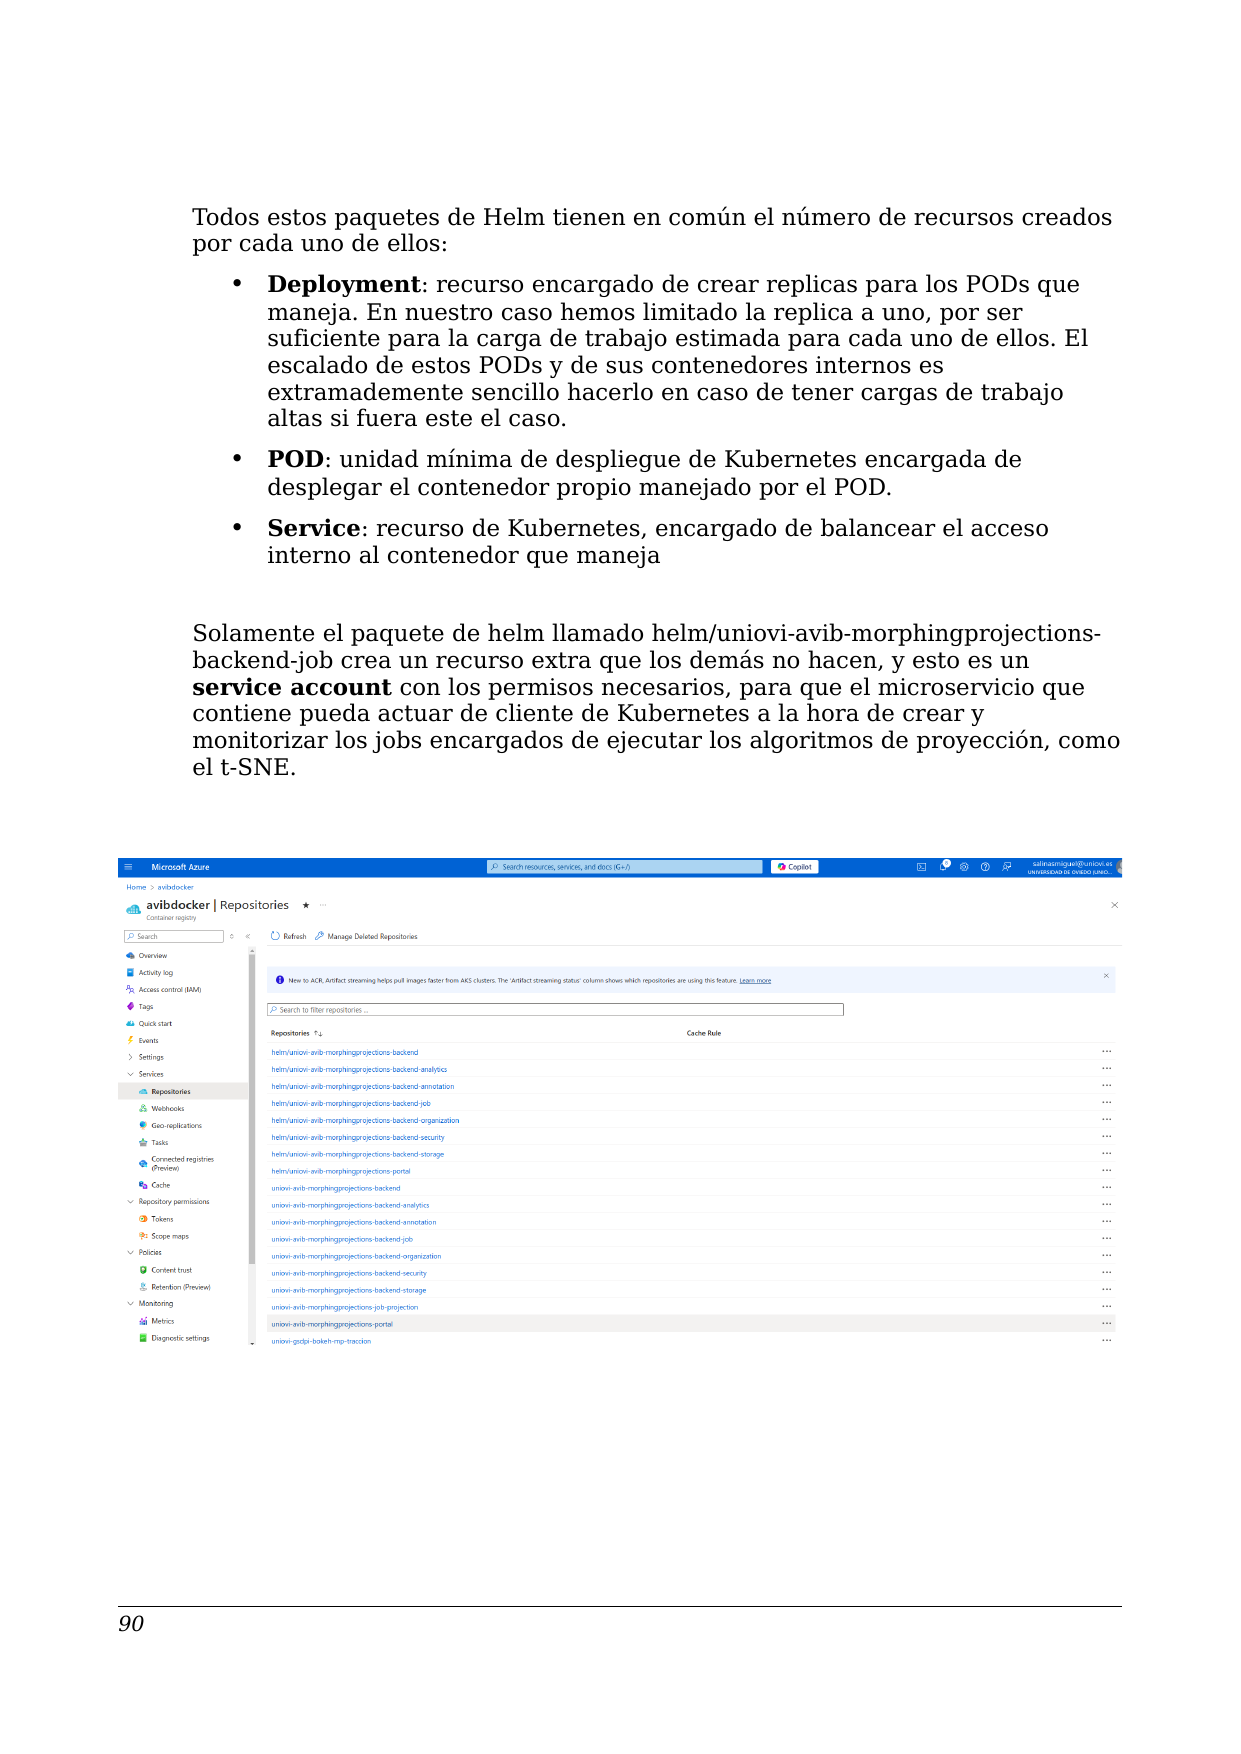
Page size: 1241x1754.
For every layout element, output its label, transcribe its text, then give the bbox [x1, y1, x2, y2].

list Service: recurso de Kubernetes, encargado de balancear el acceso interno al contenedor que maneja [229, 513, 1122, 569]
text Solamente el paquete de helm llamado helm/uniovi-avib-morphingprojections-backend-job crea un recurso extra que los demás no hacen, y esto es un service account con los permisos necesarios, para que el microservicio que contiene pueda actuar de cliente de Kubernetes a la hora de crear y monitorizar los jobs encargados de ejecutar los algoritmos de proyección, como el t-SNE. [192, 620, 1122, 781]
text Todos estos paquetes de Helm tienen en común el número de recursos creados por cada uno de ellos: [192, 177, 1122, 257]
list POD: unidad mínima de despliegue de Kubernetes encargada de desplegar el contenedor propio manejado por el POD. [229, 444, 1122, 500]
picture [118, 858, 1123, 1345]
list Deployment: recurso encargado de crear replicas para los PODs que maneja. En nuestro caso hemos limitado la replica a uno, por ser suficiente para la carga de trabajo estimada para cada uno de ellos. El escalado de estos PODs y de sus contenedores internos es extramademente sencillo hacerlo en caso de tener cargas de trabajo altas si fuera este el caso. [229, 269, 1122, 432]
